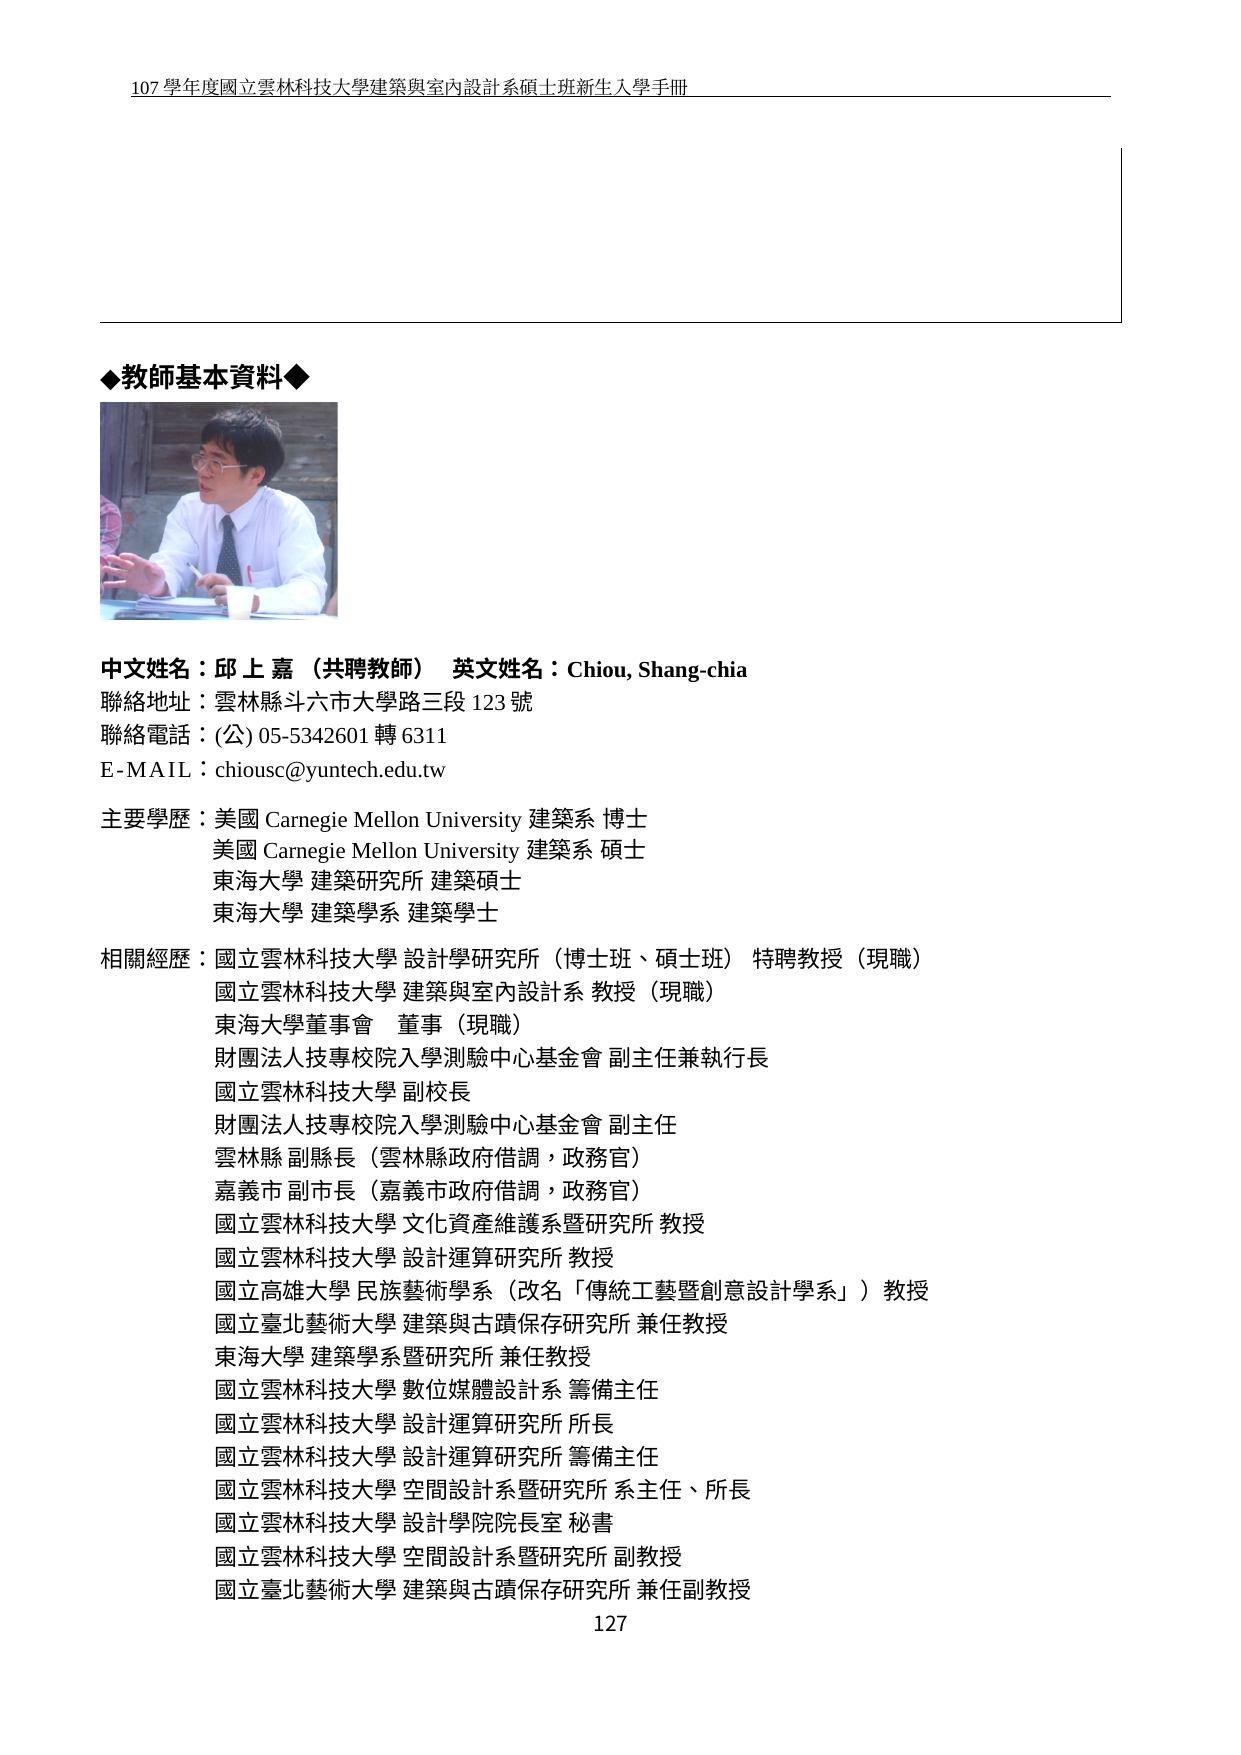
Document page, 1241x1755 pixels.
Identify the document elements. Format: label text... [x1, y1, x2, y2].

text 國立雲林科技大學 設計運算研究所 教授 [214, 1239, 1122, 1273]
text 財團法人技專校院入學測驗中心基金會 副主任兼執行長 [214, 1040, 1122, 1073]
text 相關經歷：國立雲林科技大學 設計學研究所（博士班、碩士班） 特聘教授（現職） [100, 940, 1151, 974]
text 嘉義市 副市長（嘉義市政府借調，政務官） [214, 1173, 1122, 1206]
text E-MAIL：chiousc@yuntech.edu.tw [100, 750, 1122, 784]
text 東海大學 建築研究所 建築碩士 [212, 865, 1151, 897]
text 國立雲林科技大學 副校長 [214, 1073, 1122, 1107]
text 國立臺北藝術大學 建築與古蹟保存研究所 兼任副教授 [214, 1572, 1122, 1605]
text 聯絡地址：雲林縣斗六市大學路三段123號 [100, 684, 1122, 717]
text 國立雲林科技大學 文化資產維護系暨研究所 教授 [214, 1206, 1122, 1239]
text 國立雲林科技大學 建築與室內設計系 教授（現職） [214, 974, 1151, 1007]
text 東海大學董事會 董事（現職） [214, 1007, 1151, 1040]
text 國立雲林科技大學 設計運算研究所 籌備主任 [214, 1439, 1151, 1472]
text 雲林縣 副縣長（雲林縣政府借調，政務官） [214, 1140, 1122, 1173]
text 國立雲林科技大學 設計學院院長室 秘書 [214, 1505, 1122, 1538]
text 國立雲林科技大學 空間設計系暨研究所 系主任、所長 [214, 1472, 1122, 1505]
text 中文姓名：邱 上 嘉 （共聘教師） 英文姓名：Chiou, Shang-chia [100, 651, 1122, 684]
text 東海大學 建築學系暨研究所 兼任教授 [214, 1339, 1122, 1372]
text 主要學歷：美國Carnegie Mellon University 建築系 博士 [100, 803, 1122, 834]
text 財團法人技專校院入學測驗中心基金會 副主任 [214, 1107, 1122, 1140]
text 國立高雄大學 民族藝術學系（改名「傳統工藝暨創意設計學系」）教授 [214, 1273, 1122, 1306]
text 東海大學 建築學系 建築學士 [212, 897, 1151, 928]
text 國立雲林科技大學 設計運算研究所 所長 [214, 1406, 1151, 1439]
text ◆教師基本資料◆ [100, 356, 1122, 395]
text 國立雲林科技大學 空間設計系暨研究所 副教授 [214, 1538, 1122, 1572]
text 聯絡電話：(公) 05-5342601轉6311 [100, 717, 1122, 750]
text 國立臺北藝術大學 建築與古蹟保存研究所 兼任教授 [214, 1306, 1122, 1339]
text 美國Carnegie Mellon University 建築系 碩士 [212, 834, 1151, 865]
text 國立雲林科技大學 數位媒體設計系 籌備主任 [214, 1372, 1151, 1406]
